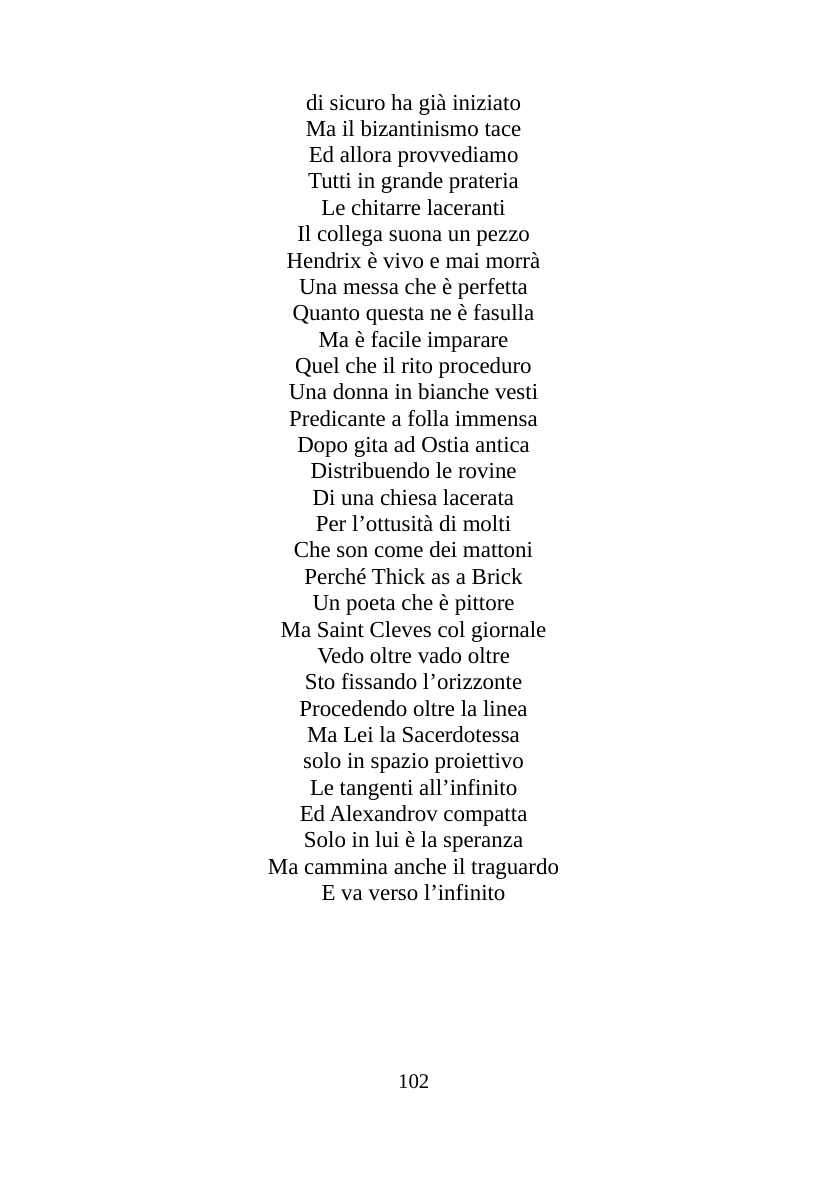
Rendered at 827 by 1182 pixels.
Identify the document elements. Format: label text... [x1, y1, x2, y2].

text Ma Lei la Sacerdotessa [88, 721, 738, 747]
text Ed allora provvediamo [88, 141, 738, 168]
text Quanto questa ne è fasulla [88, 299, 738, 326]
text Sto fissando l’orizzonte [88, 668, 738, 695]
text Il collega suona un pezzo [88, 220, 738, 247]
text Perché Thick as a Brick [88, 563, 738, 589]
text Quel che il rito proceduro [88, 352, 738, 378]
text di sicuro ha già iniziato [88, 88, 738, 115]
text Ma il bizantinismo tace [88, 115, 738, 141]
text Ma Saint Cleves col giornale [88, 616, 738, 642]
text Di una chiesa lacerata [88, 484, 738, 510]
text E va verso l’infinito [88, 879, 738, 906]
text Ed Alexandrov compatta [88, 800, 738, 826]
text Solo in lui è la speranza [88, 826, 738, 853]
text Un poeta che è pittore [88, 589, 738, 616]
text Ma è facile imparare [88, 326, 738, 352]
text Hendrix è vivo e mai morrà [88, 247, 738, 273]
text Vedo oltre vado oltre [88, 642, 738, 668]
text Le tangenti all’infinito [88, 774, 738, 800]
text Tutti in grande prateria [88, 168, 738, 194]
text Una donna in bianche vesti [88, 378, 738, 405]
text solo in spazio proiettivo [88, 747, 738, 774]
text Una messa che è perfetta [88, 273, 738, 299]
text Ma cammina anche il traguardo [88, 853, 738, 879]
text Dopo gita ad Ostia antica [88, 431, 738, 457]
text Che son come dei mattoni [88, 537, 738, 563]
text Predicante a folla immensa [88, 405, 738, 431]
text Le chitarre laceranti [88, 194, 738, 220]
text Per l’ottusità di molti [88, 510, 738, 537]
text Distribuendo le rovine [88, 457, 738, 484]
text Procedendo oltre la linea [88, 695, 738, 721]
